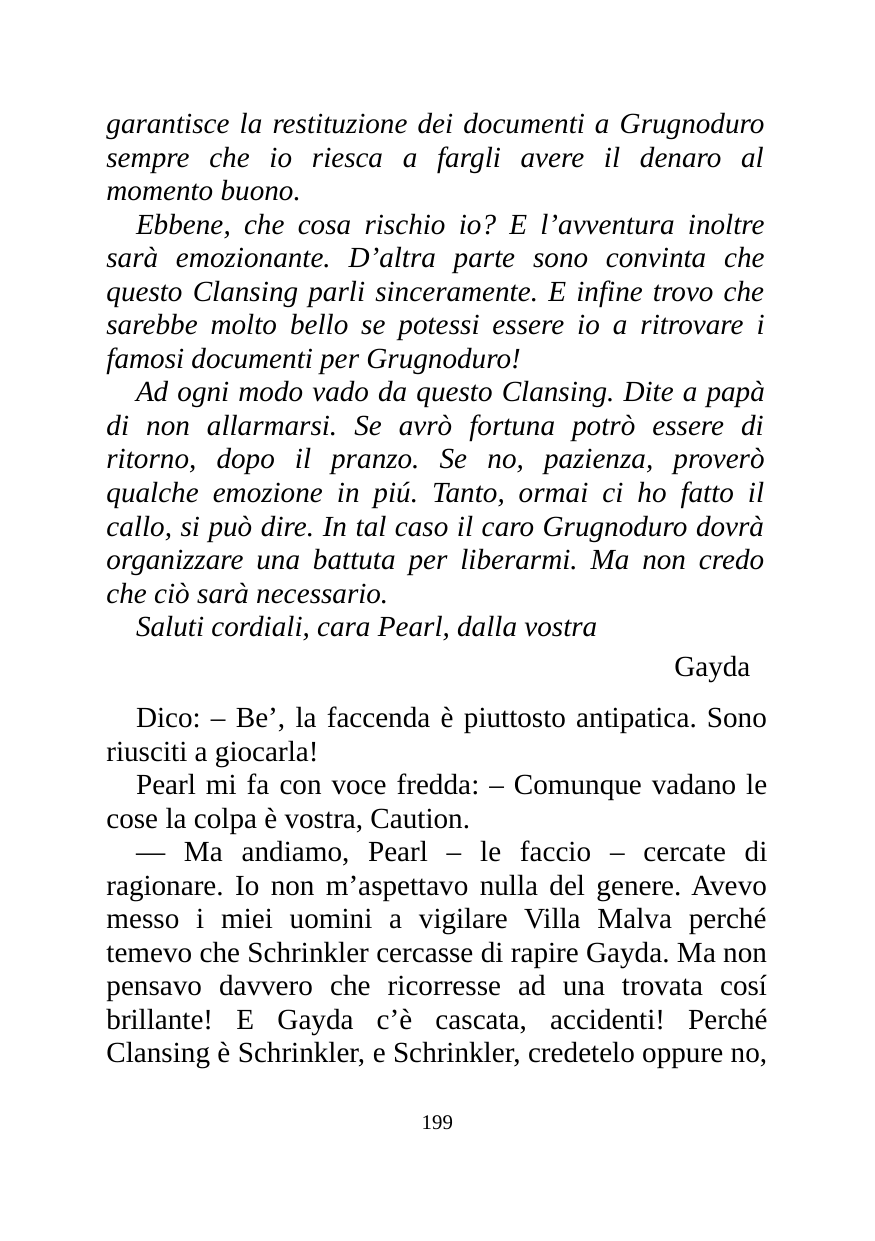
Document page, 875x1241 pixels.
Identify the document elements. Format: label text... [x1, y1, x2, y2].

text Pearl mi fa con voce fredda: – Comunque vadano le cose la colpa è vostra, Caution. [106, 767, 768, 834]
text — Ma andiamo, Pearl – le faccio – cercate di ragionare. Io non m’aspettavo nulla del genere. Avevo messo i miei uomini a vigilare Villa Malva perché temevo che Schrinkler cercasse di rapire Gayda. Ma non pensavo davvero che ricorresse ad una trovata cosí brillante! E Gayda c’è cascata, accidenti! Perché Clansing è Schrinkler, e Schrinkler, credetelo oppure no, [106, 834, 768, 1069]
text Saluti cordiali, cara Pearl, dalla vostra [106, 609, 768, 643]
text Ebbene, che cosa rischio io? E l’avventura inoltre sarà emozionante. D’altra parte sono convinta che questo Clansing parli sinceramente. E infine trovo che sarebbe molto bello se potessi essere io a ritrovare i famosi documenti per Grugnoduro! [106, 207, 768, 374]
text garantisce la restituzione dei documenti a Grugnoduro sempre che io riesca a fargli avere il denaro al momento buono. [106, 106, 768, 207]
text Gayda [106, 649, 750, 682]
text Ad ogni modo vado da questo Clansing. Dite a papà di non allarmarsi. Se avrò fortuna potrò essere di ritorno, dopo il pranzo. Se no, pazienza, proverò qualche emozione in piú. Tanto, ormai ci ho fatto il callo, si può dire. In tal caso il caro Grugnoduro dovrà organizzare una battuta per liberarmi. Ma non credo che ciò sarà necessario. [106, 374, 768, 609]
text Dico: – Be’, la faccenda è piuttosto antipatica. Sono riusciti a giocarla! [106, 700, 768, 767]
